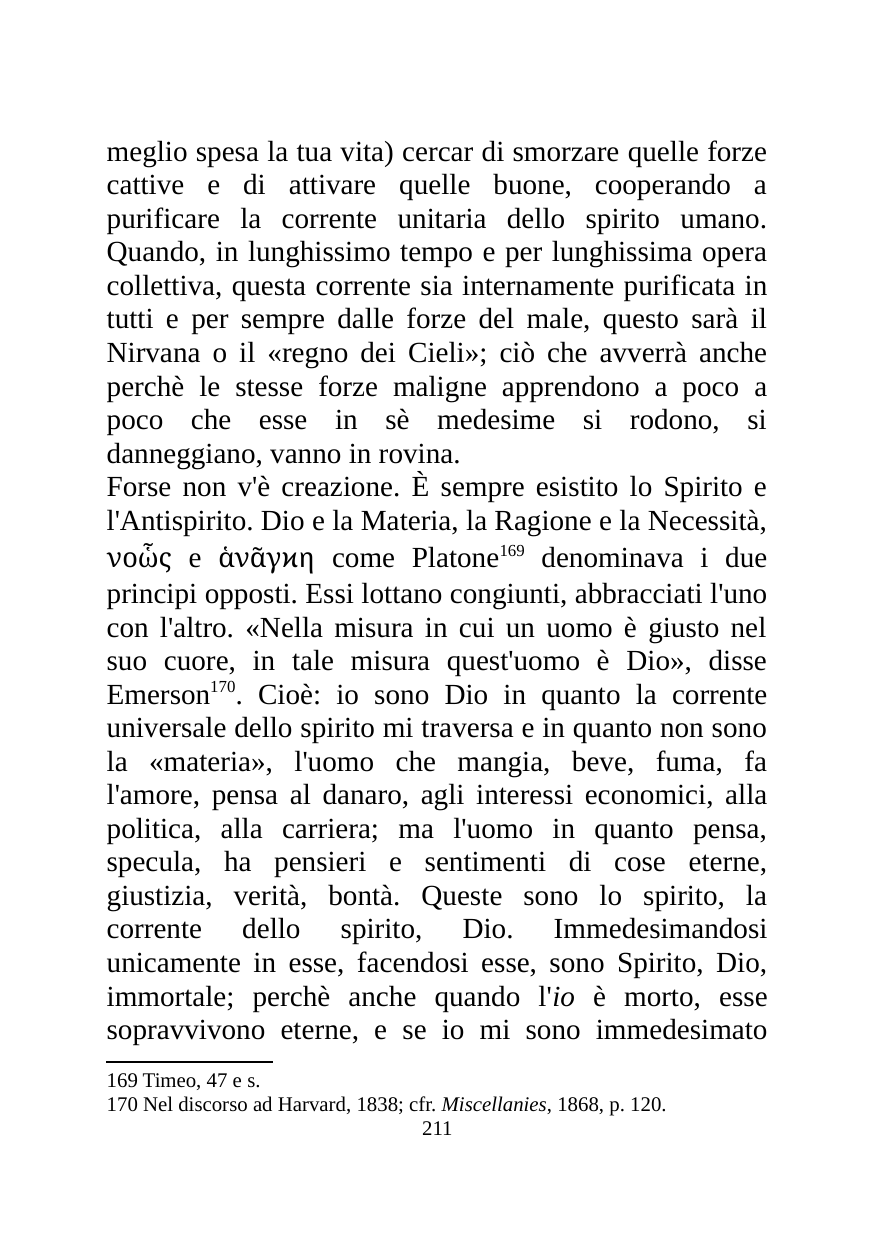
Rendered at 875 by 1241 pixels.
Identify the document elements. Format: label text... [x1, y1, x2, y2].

text Forse non v'è creazione. È sempre esistito lo Spirito e l'Antispirito. Dio e la Materia, la Ragione e la Necessità, νοὧς e ἁνᾶγϰη come Platone denominava i due principi opposti. Essi lottano congiunti, abbracciati l'uno con l'altro. «Nella misura in cui un uomo è giusto nel suo cuore, in tale misura quest'uomo è Dio», disse Emerson. Cioè: io sono Dio in quanto la corrente universale dello spirito mi traversa e in quanto non sono la «materia», l'uomo che mangia, beve, fuma, fa l'amore, pensa al danaro, agli interessi economici, alla politica, alla carriera; ma l'uomo in quanto pensa, specula, ha pensieri e sentimenti di cose eterne, giustizia, verità, bontà. Queste sono lo spirito, la corrente dello spirito, Dio. Immedesimandosi unicamente in esse, facendosi esse, sono Spirito, Dio, immortale; perchè anche quando l'io è morto, esse sopravvivono eterne, e se io mi sono immedesimato [106, 469, 768, 1046]
text meglio spesa la tua vita) cercar di smorzare quelle forze cattive e di attivare quelle buone, cooperando a purificare la corrente unitaria dello spirito umano. Quando, in lunghissimo tempo e per lunghissima opera collettiva, questa corrente sia internamente purificata in tutti e per sempre dalle forze del male, questo sarà il Nirvana o il «regno dei Cieli»; ciò che avverrà anche perchè le stesse forze maligne apprendono a poco a poco che esse in sè medesime si rodono, si danneggiano, vanno in rovina. [106, 134, 768, 469]
text Timeo, 47 e s. [106, 1068, 768, 1092]
text Nel discorso ad Harvard, 1838; cfr. Miscellanies, 1868, p. 120. [106, 1092, 768, 1116]
